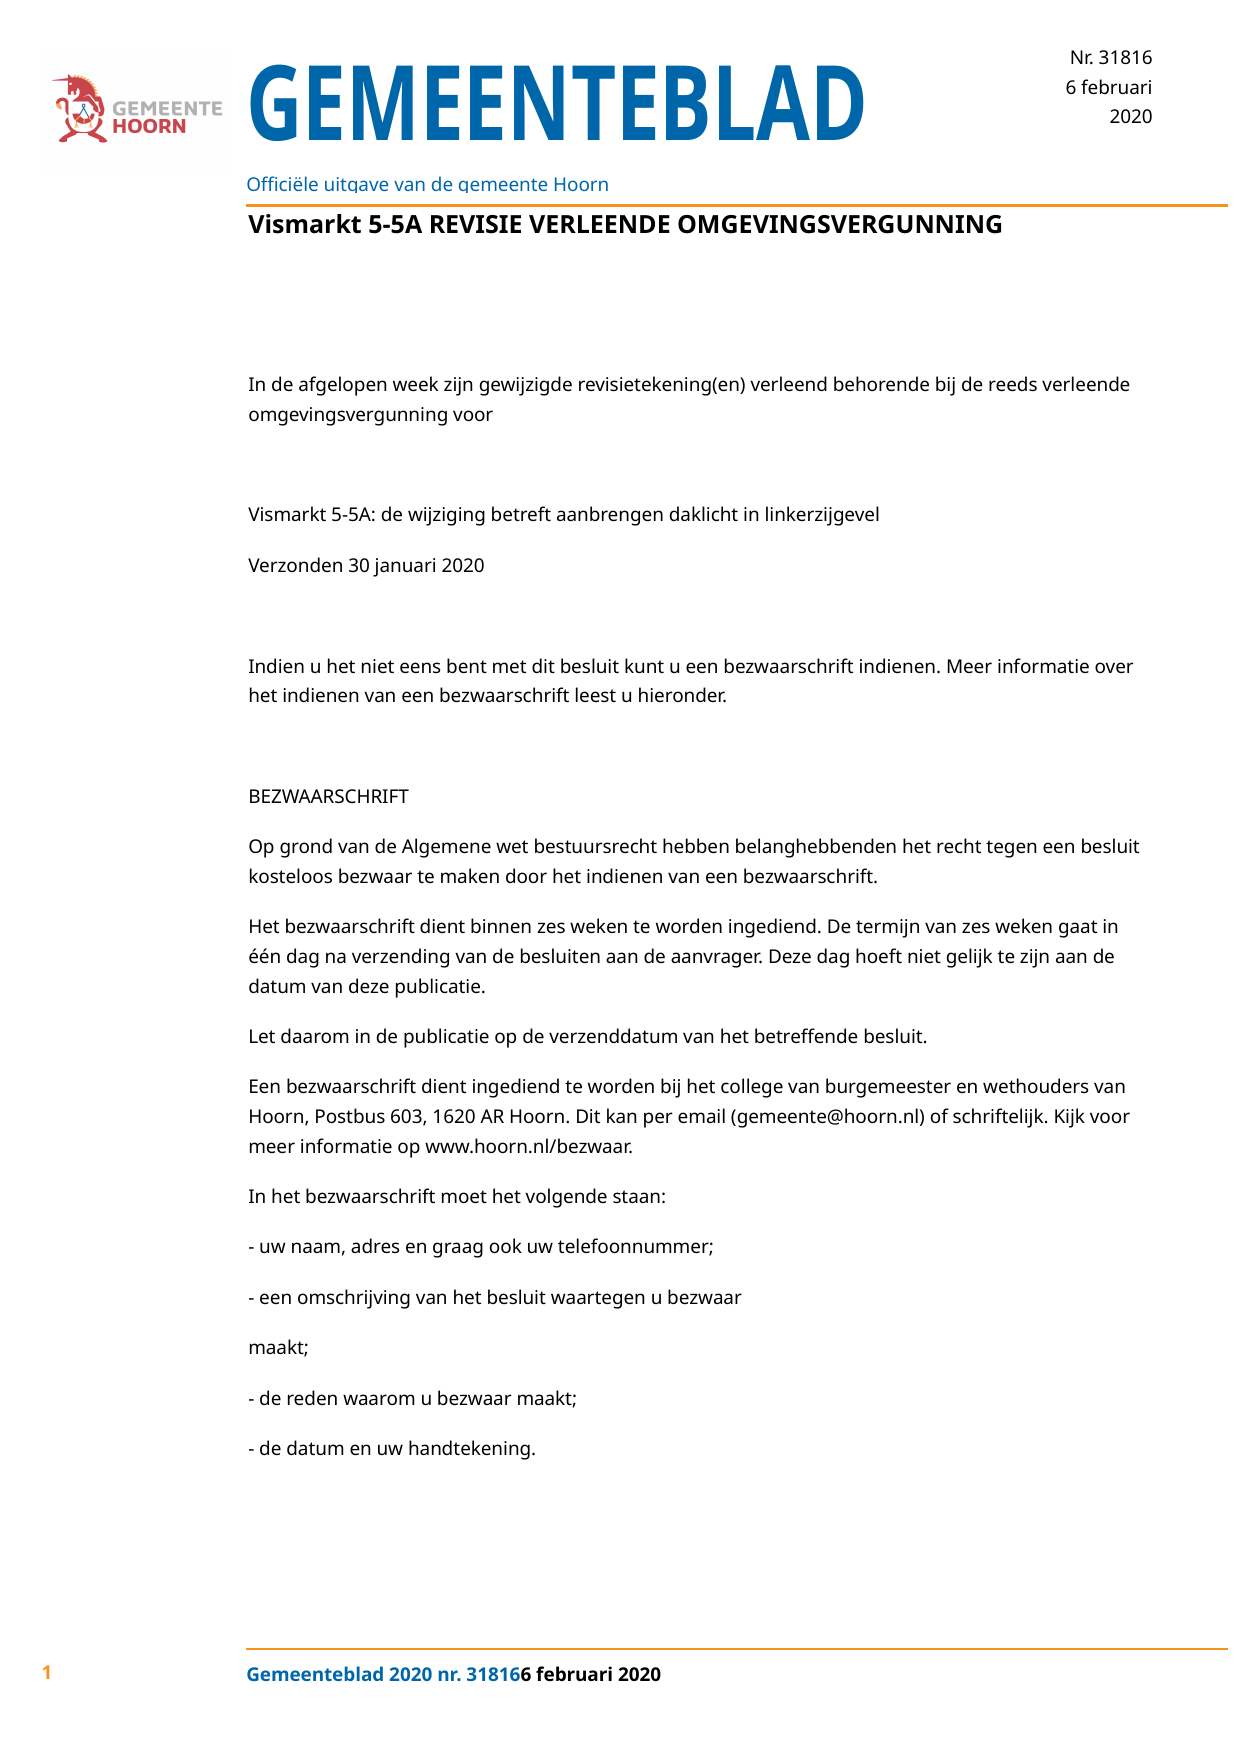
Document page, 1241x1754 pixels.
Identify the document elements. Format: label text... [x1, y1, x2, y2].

text Verzonden 30 januari 2020 [248, 552, 1152, 578]
text - de datum en uw handtekening. [248, 1435, 1152, 1461]
text Het bezwaarschrift dient binnen zes weken te worden ingediend. De termijn van zes weken gaat in één dag na verzending van de besluiten aan de aanvrager. Deze dag hoeft niet gelijk te zijn aan de datum van deze publicatie. [248, 914, 1152, 998]
text Vismarkt 5-5A REVISIE VERLEENDE OMGEVINGSVERGUNNING [248, 207, 1152, 241]
text maakt; [248, 1334, 1152, 1360]
text - uw naam, adres en graag ook uw telefoonnummer; [248, 1234, 1152, 1259]
text In de afgelopen week zijn gewijzigde revisietekening(en) verleend behorende bij de reeds verleende omgevingsvergunning voor [248, 371, 1152, 426]
text BEZWAARSCHRIFT [248, 783, 1152, 809]
text Op grond van de Algemene wet bestuursrecht hebben belanghebbenden het recht tegen een besluit kosteloos bezwaar te maken door het indienen van een bezwaarschrift. [248, 834, 1152, 889]
text In het bezwaarschrift moet het volgende staan: [248, 1183, 1152, 1209]
text Indien u het niet eens bent met dit besluit kunt u een bezwaarschrift indienen. Meer informatie over het indienen van een bezwaarschrift leest u hieronder. [248, 653, 1152, 708]
picture [41, 47, 231, 172]
text Een bezwaarschrift dient ingediend te worden bij het college van burgemeester en wethouders van Hoorn, Postbus 603, 1620 AR Hoorn. Dit kan per email (gemeente@hoorn.nl) of schriftelijk. Kijk voor meer informatie op www.hoorn.nl/bezwaar. [248, 1074, 1152, 1158]
text - de reden waarom u bezwaar maakt; [248, 1385, 1152, 1411]
text Let daarom in de publicatie op de verzenddatum van het betreffende besluit. [248, 1023, 1152, 1049]
text - een omschrijving van het besluit waartegen u bezwaar [248, 1284, 1152, 1310]
text Vismarkt 5-5A: de wijziging betreft aanbrengen daklicht in linkerzijgevel [248, 502, 1152, 527]
